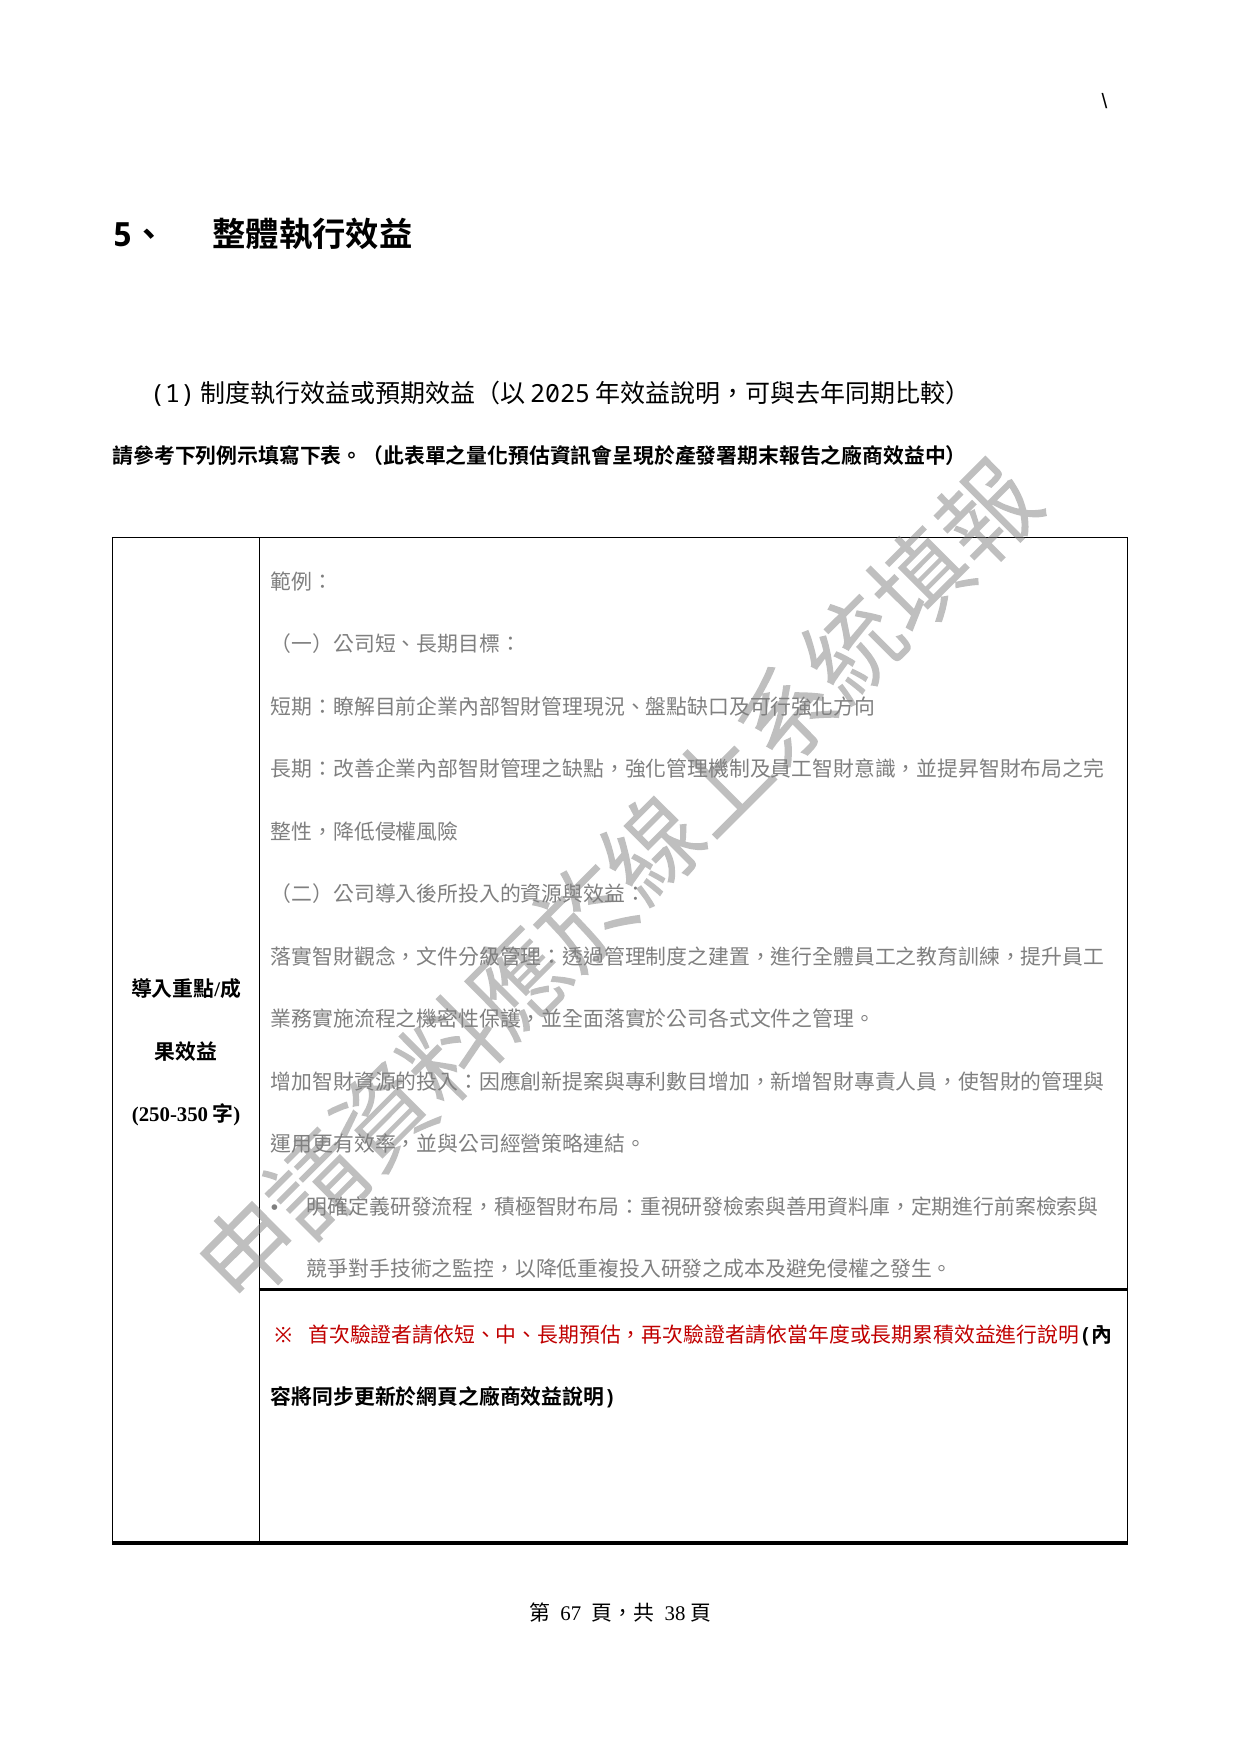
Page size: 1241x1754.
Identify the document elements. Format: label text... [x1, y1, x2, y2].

list 制度執行效益或預期效益（以2025年效益說明，可與去年同期比較） [150, 350, 1128, 412]
table_header 導入重點/成果效益 (250-350字) [113, 538, 259, 1541]
table_header 範例： （一）公司短、長期目標： 短期：瞭解目前企業內部智財管理現況、盤點缺口及可行強化方向 長期：改善企業內部智財管理之缺點，強化管理機制及員工智財意識，並提昇智財布局之完整性，降低侵權風險 （二）公司導入後所投入的資源與效益： 落實智財觀念，文件分級管理：透過管理制度之建置，進行全體員工之教育訓練，提升員工業務實施流程之機密性保護，並全面落實於公司各式文件之管理。 增加智財資源的投入：因應創新提案與專利數目增加，新增智財專責人員，使智財的管理與運用更有效率，並與公司經營策略連結。 明確定義研發流程，積極智財布局：重視研發檢索與善用資料庫，定期進行前案檢索與競爭對手技術之監控，以降低重複投入研發之成本及避免侵權之發生。 [260, 538, 1127, 1288]
list 整體執行效益 [112, 190, 1128, 253]
text 請參考下列例示填寫下表。（此表單之量化預估資訊會呈現於產發署期末報告之廠商效益中） [112, 412, 1128, 475]
table_cell ※ 首次驗證者請依短、中、長期預估，再次驗證者請依當年度或長期累積效益進行說明(內容將同步更新於網頁之廠商效益說明) [260, 1291, 1127, 1541]
